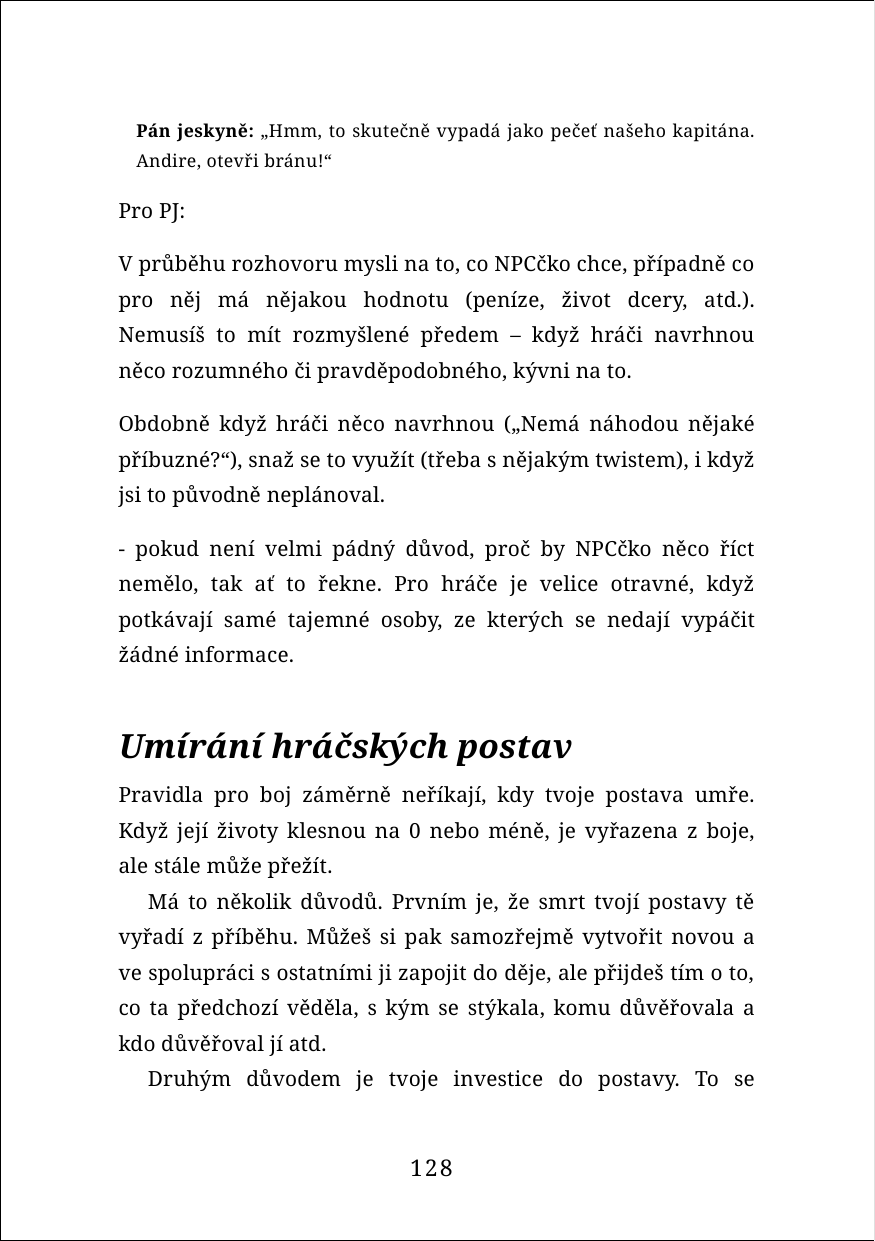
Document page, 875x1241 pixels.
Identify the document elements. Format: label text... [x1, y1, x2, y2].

text Obdobně když hráči něco navrhnou („Nemá náhodou nějaké příbuzné?“), snaž se to využít (třeba s nějakým twistem), i když jsi to původně neplánoval. [118, 409, 756, 509]
text Pán jeskyně: „Hmm, to skutečně vypadá jako pečeť našeho kapitána. Andire, otevři bránu!“ [136, 118, 756, 173]
text Pravidla pro boj záměrně neříkají, kdy tvoje postava umře. Když její životy klesnou na 0 nebo méně, je vyřazena z boje, ale stále může přežít. Má to několik důvodů. Prvním je, že smrt tvojí postavy tě vyřadí z příběhu. Můžeš si pak samozřejmě vytvořit novou a ve spolupráci s ostatními ji zapojit do děje, ale přijdeš tím o to, co ta předchozí věděla, s kým se stýkala, komu důvěřovala a kdo důvěřoval jí atd. Druhým důvodem je tvoje investice do postavy. To se [118, 780, 756, 1093]
text Pro PJ: [118, 196, 756, 225]
text - pokud není velmi pádný důvod, proč by NPCčko něco říct nemělo, tak ať to řekne. Pro hráče je velice otravné, když potkávají samé tajemné osoby, ze kterých se nedají vypáčit žádné informace. [118, 534, 756, 669]
text V průběhu rozhovoru mysli na to, co NPCčko chce, případně co pro něj má nějakou hodnotu (peníze, život dcery, atd.). Nemusíš to mít rozmyšlené předem – když hráči navrhnou něco rozumného či pravděpodobného, kývni na to. [118, 249, 756, 384]
subtitle Umírání hráčských postav [118, 723, 756, 768]
